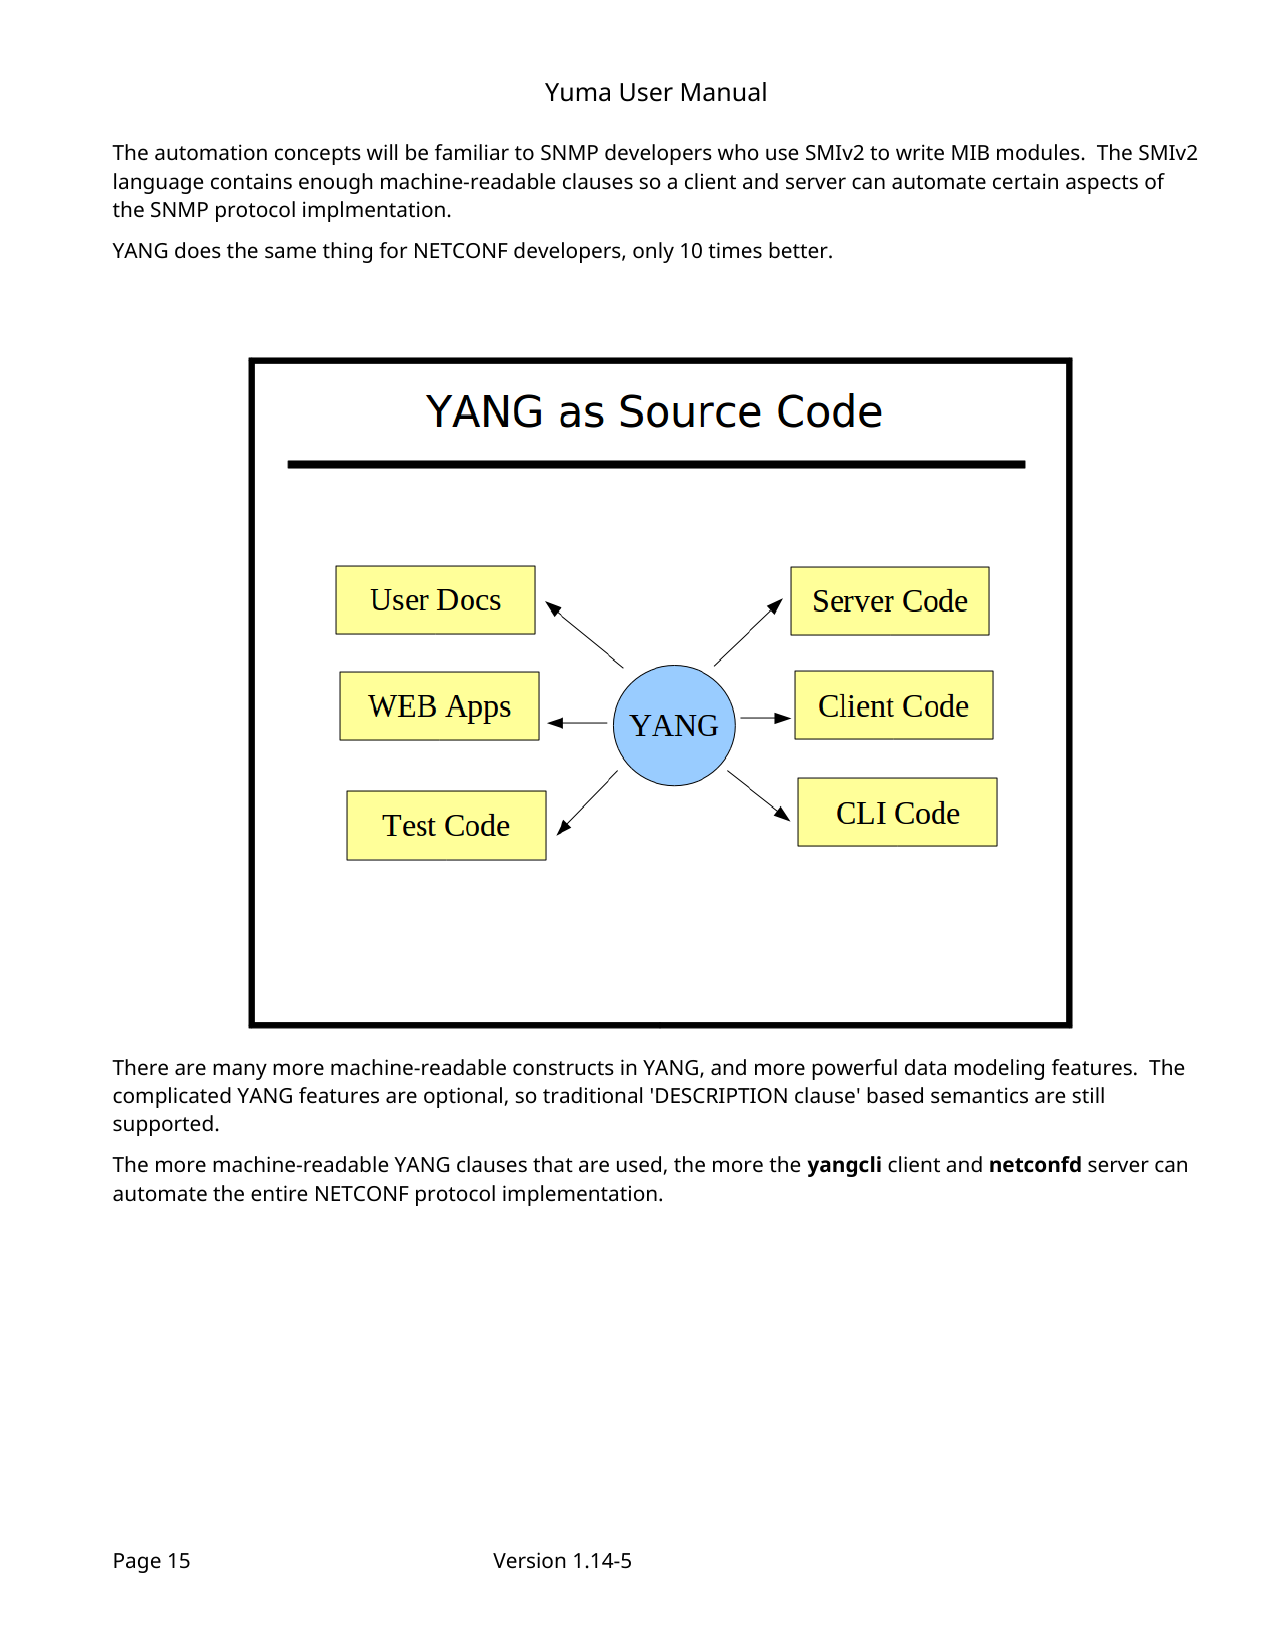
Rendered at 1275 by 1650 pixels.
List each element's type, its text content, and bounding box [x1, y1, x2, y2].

text There are many more machine-readable constructs in YANG, and more powerful data modeling features. The complicated YANG features are optional, so traditional 'DESCRIPTION clause' based semantics are still supported. [112, 1021, 1200, 1138]
text The more machine-readable YANG clauses that are used, the more the yangcli client and netconfd server can automate the entire NETCONF protocol implementation. [112, 1150, 1200, 1207]
text YANG does the same thing for NETCONF developers, only 10 times better. [112, 236, 1200, 265]
picture [186, 318, 1126, 1053]
text The automation concepts will be familiar to SNMP developers who use SMIv2 to write MIB modules. The SMIv2 language contains enough machine-readable clauses so a client and server can automate certain aspects of the SNMP protocol implmentation. [112, 138, 1200, 224]
